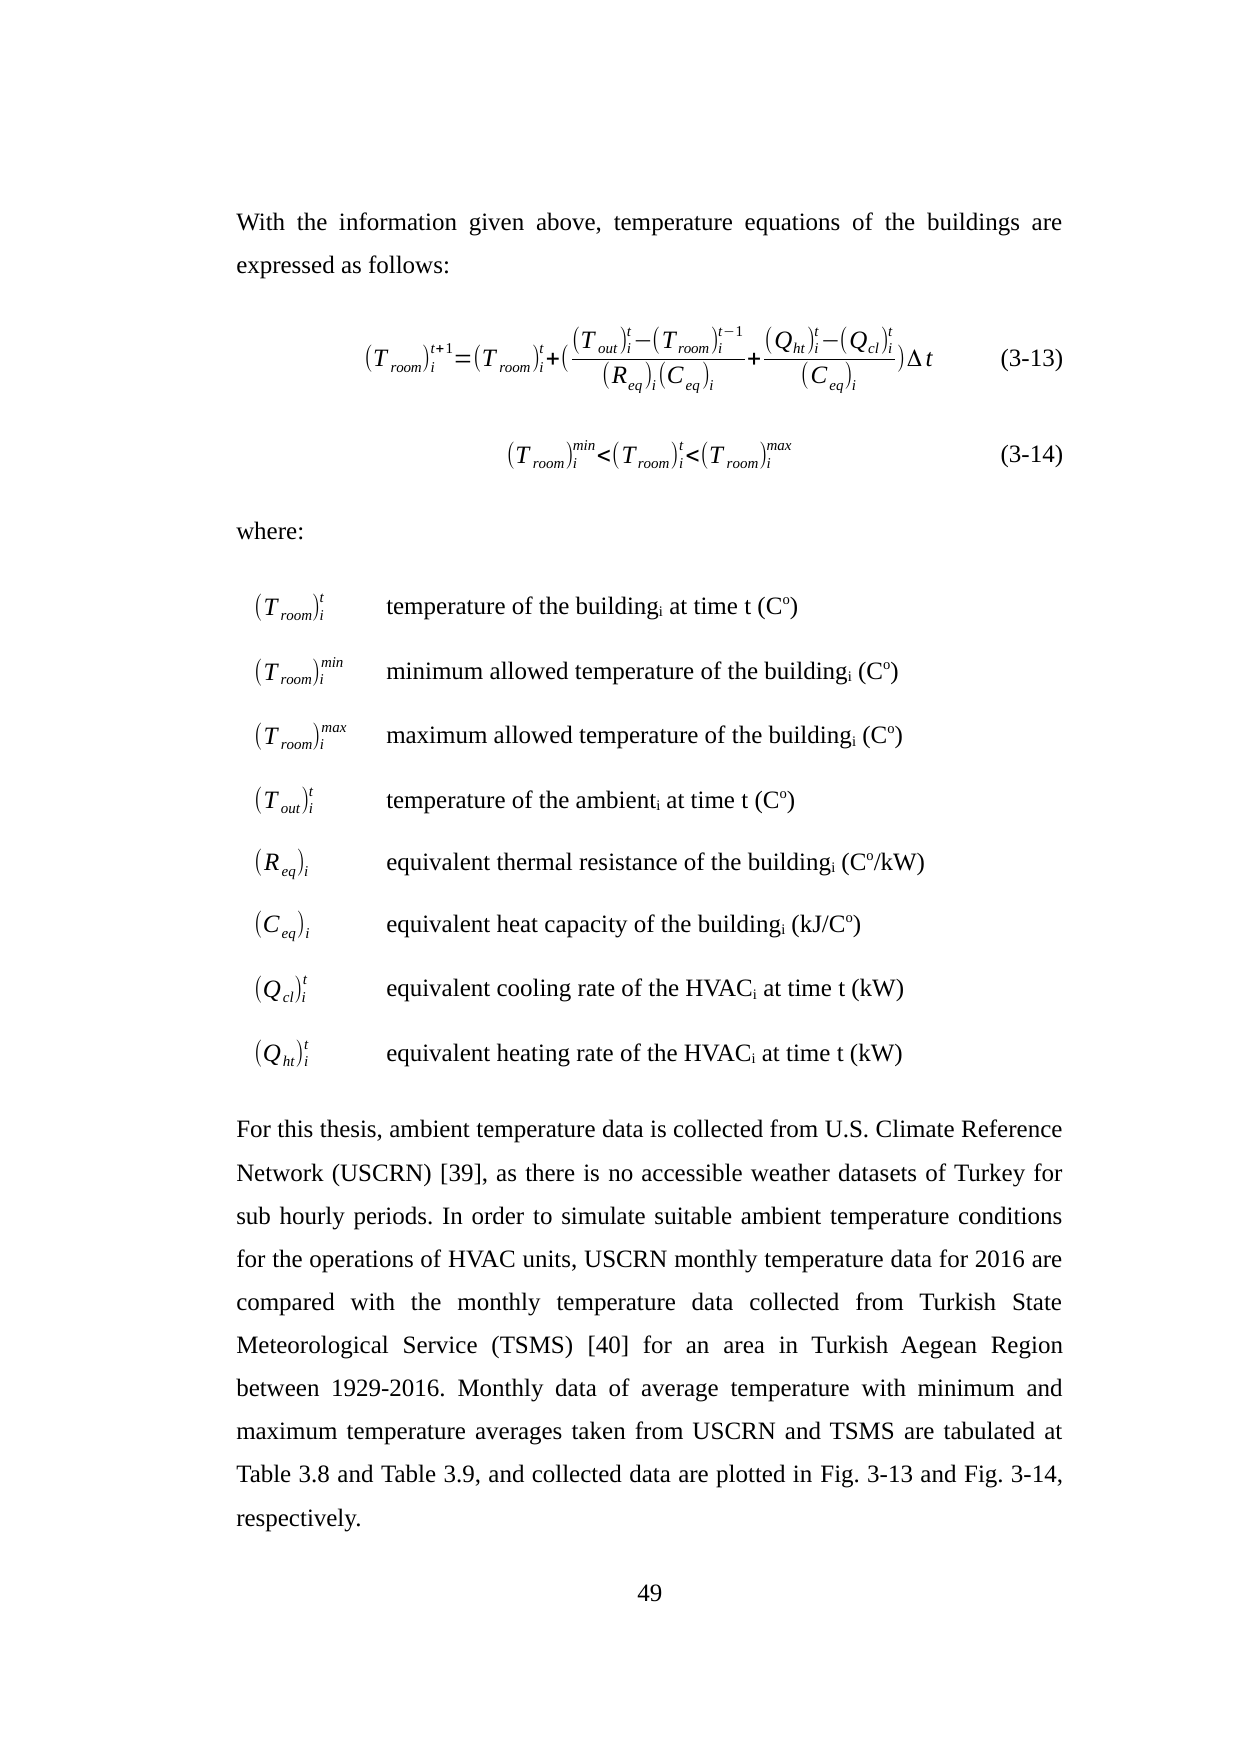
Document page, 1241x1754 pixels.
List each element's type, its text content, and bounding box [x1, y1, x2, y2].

text equivalent heat capacity of the buildingi (kJ/Co) [236, 909, 1063, 941]
text minimum allowed temperature of the buildingi (Co) [236, 653, 1063, 688]
text temperature of the buildingi at time t (Co) [236, 589, 1063, 624]
text temperature of the ambienti at time t (Co) [236, 782, 1063, 817]
text equivalent thermal resistance of the buildingi (Co/kW) [236, 847, 1063, 879]
text equivalent cooling rate of the HVACi at time t (kW) [236, 971, 1063, 1006]
text With the information given above, temperature equations of the buildings are expressed as follows: [236, 207, 1063, 279]
text equivalent heating rate of the HVACi at time t (kW) [236, 1036, 1063, 1071]
text (3-13) [236, 323, 1063, 393]
text For this thesis, ambient temperature data is collected from U.S. Climate Reference Network (USCRN) [39]⁠, as there is no accessible weather datasets of Turkey for sub hourly periods. In order to simulate suitable ambient temperature conditions for the operations of HVAC units, USCRN monthly temperature data for 2016 are compared with the monthly temperature data collected from Turkish State Meteorological Service (TSMS) [40]⁠ for an area in Turkish Aegean Region between 1929-2016. Monthly data of average temperature with minimum and maximum temperature averages taken from USCRN and TSMS are tabulated at Table 3.8 and Table 3.9, and collected data are plotted in Fig. 3-13 and Fig. 3-14, respectively. [236, 1114, 1063, 1531]
text where: [236, 516, 1063, 545]
text maximum allowed temperature of the buildingi (Co) [236, 718, 1063, 753]
text (3-14) [236, 437, 1063, 472]
